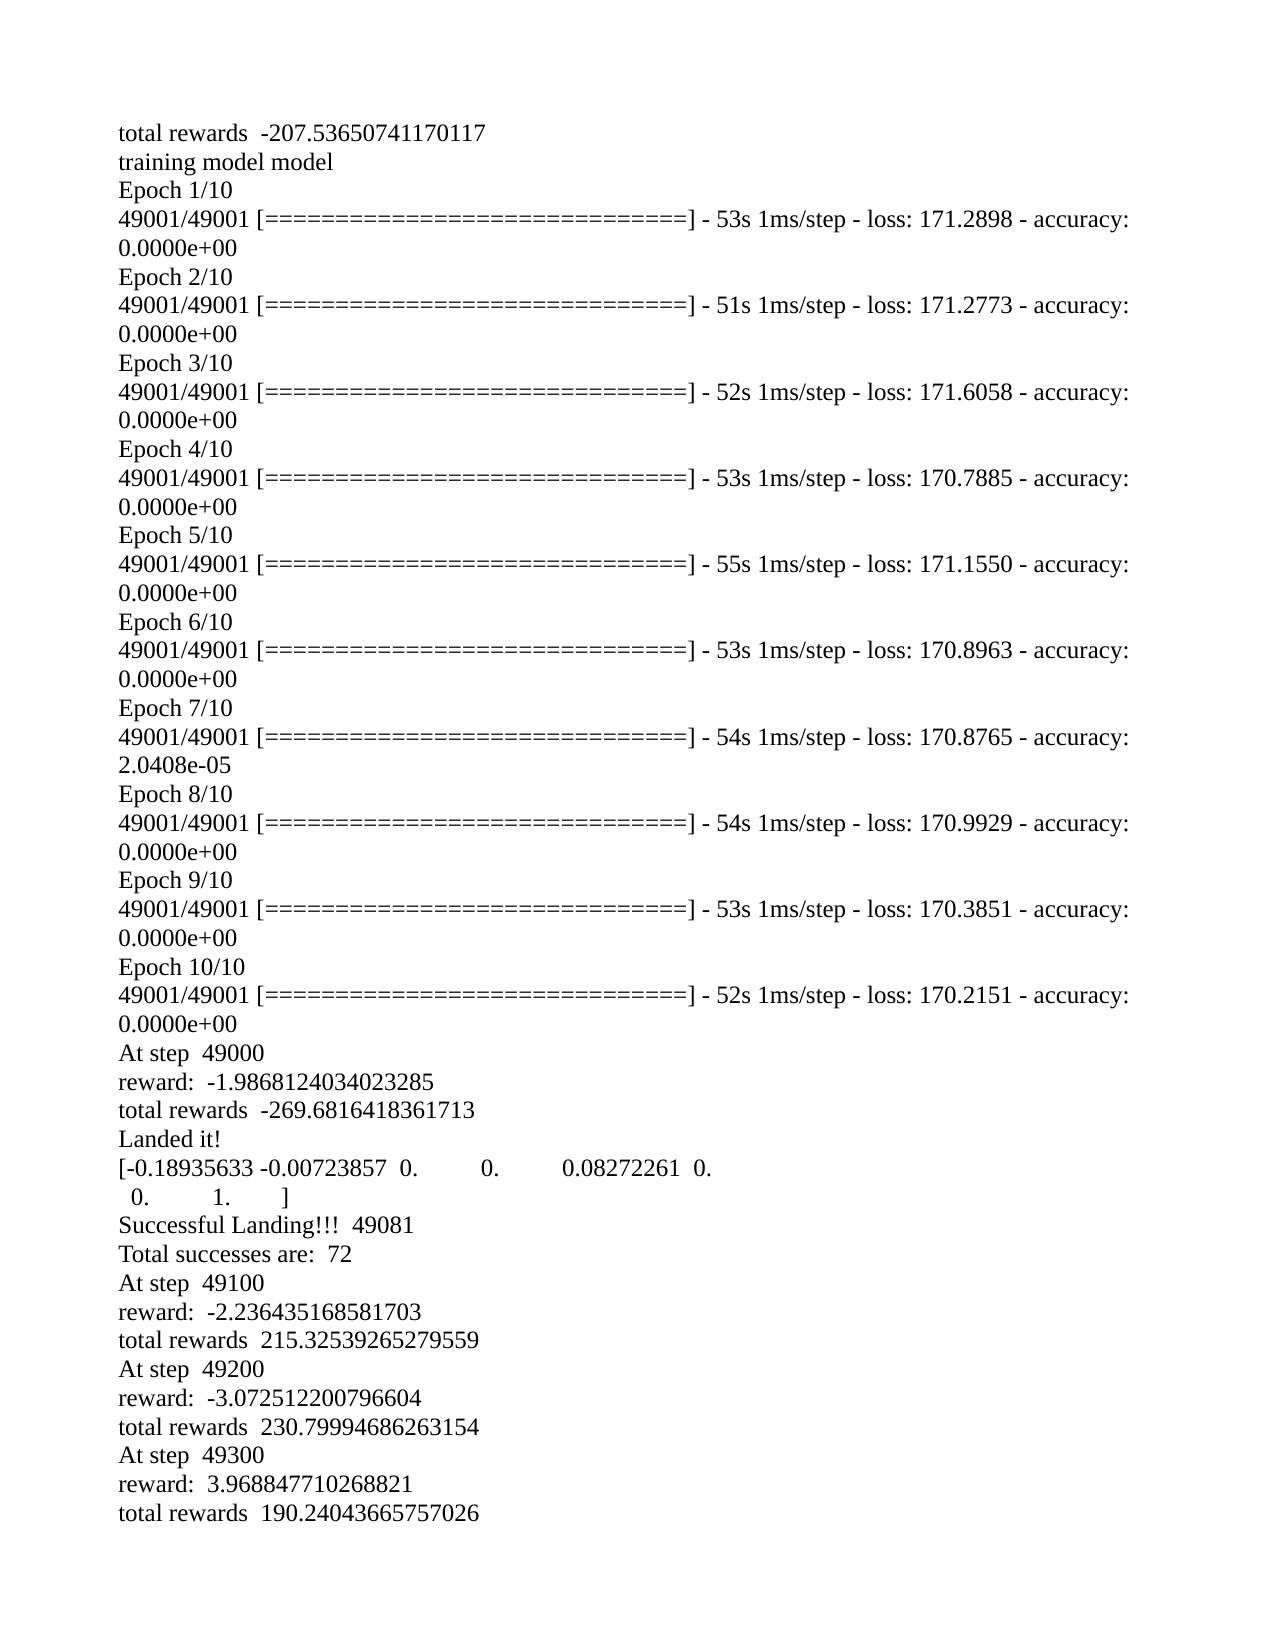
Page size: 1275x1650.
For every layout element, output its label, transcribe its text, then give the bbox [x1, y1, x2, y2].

text reward: 3.968847710268821 [118, 1469, 1157, 1498]
text Epoch 7/10 [118, 693, 1157, 722]
text 49001/49001 [==============================] - 51s 1ms/step - loss: 171.2773 - accuracy: 0.0000e+00 [118, 291, 1157, 348]
text Total successes are: 72 [118, 1239, 1157, 1268]
text total rewards 215.32539265279559 [118, 1326, 1157, 1354]
text At step 49300 [118, 1441, 1157, 1469]
text Epoch 5/10 [118, 521, 1157, 549]
text 49001/49001 [==============================] - 54s 1ms/step - loss: 170.9929 - accuracy: 0.0000e+00 [118, 808, 1157, 866]
text Epoch 3/10 [118, 348, 1157, 377]
text total rewards -269.6816418361713 [118, 1096, 1157, 1124]
text reward: -1.9868124034023285 [118, 1067, 1157, 1096]
text 49001/49001 [==============================] - 53s 1ms/step - loss: 170.7885 - accuracy: 0.0000e+00 [118, 463, 1157, 521]
text 49001/49001 [==============================] - 53s 1ms/step - loss: 170.3851 - accuracy: 0.0000e+00 [118, 894, 1157, 952]
text 49001/49001 [==============================] - 53s 1ms/step - loss: 171.2898 - accuracy: 0.0000e+00 [118, 204, 1157, 262]
text reward: -2.236435168581703 [118, 1297, 1157, 1326]
text Epoch 10/10 [118, 952, 1157, 981]
text Epoch 2/10 [118, 262, 1157, 291]
text 49001/49001 [==============================] - 54s 1ms/step - loss: 170.8765 - accuracy: 2.0408e-05 [118, 722, 1157, 779]
text Epoch 8/10 [118, 779, 1157, 808]
text Landed it! [118, 1124, 1157, 1153]
text total rewards 190.24043665757026 [118, 1498, 1157, 1527]
text reward: -3.072512200796604 [118, 1383, 1157, 1412]
text total rewards 230.79994686263154 [118, 1412, 1157, 1441]
text Successful Landing!!! 49081 [118, 1211, 1157, 1239]
text Epoch 1/10 [118, 176, 1157, 204]
text Epoch 9/10 [118, 866, 1157, 894]
text Epoch 6/10 [118, 607, 1157, 636]
text training model model [118, 147, 1157, 176]
text At step 49000 [118, 1038, 1157, 1067]
text [-0.18935633 -0.00723857 0. 0. 0.08272261 0. [118, 1153, 1157, 1182]
text total rewards -207.53650741170117 [118, 118, 1157, 147]
text 49001/49001 [==============================] - 52s 1ms/step - loss: 170.2151 - accuracy: 0.0000e+00 [118, 981, 1157, 1038]
text Epoch 4/10 [118, 434, 1157, 463]
text 0. 1. ] [118, 1182, 1157, 1211]
text 49001/49001 [==============================] - 55s 1ms/step - loss: 171.1550 - accuracy: 0.0000e+00 [118, 549, 1157, 607]
text At step 49100 [118, 1268, 1157, 1297]
text 49001/49001 [==============================] - 52s 1ms/step - loss: 171.6058 - accuracy: 0.0000e+00 [118, 377, 1157, 434]
text At step 49200 [118, 1354, 1157, 1383]
text 49001/49001 [==============================] - 53s 1ms/step - loss: 170.8963 - accuracy: 0.0000e+00 [118, 636, 1157, 693]
